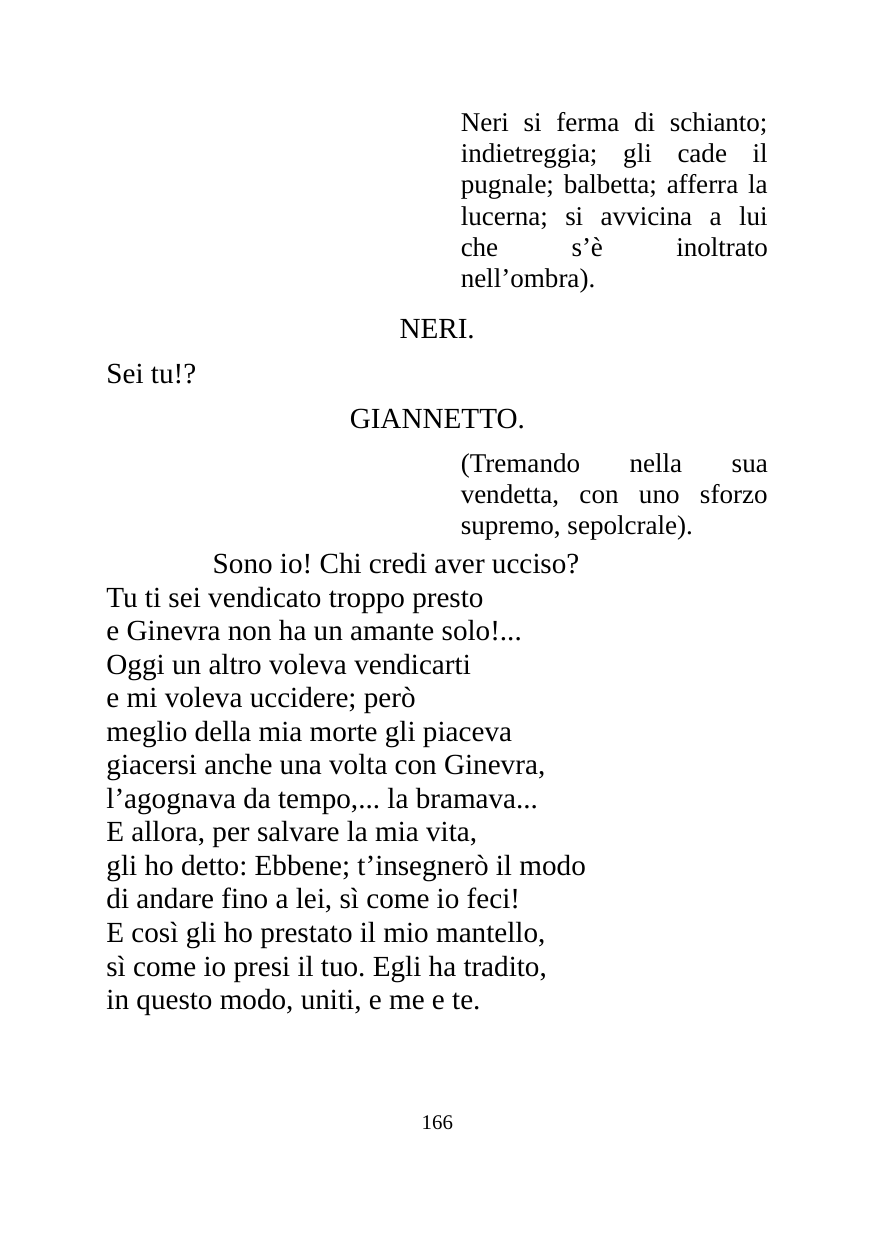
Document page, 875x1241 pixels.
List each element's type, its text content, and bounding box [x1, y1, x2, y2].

text Sei tu!? [106, 356, 768, 390]
text Neri si ferma di schianto; indietreggia; gli cade il pugnale; balbetta; afferra la lucerna; si avvicina a lui che s’è inoltrato nell’ombra). [461, 106, 768, 293]
text NERI. [106, 311, 768, 344]
text (Tremando nella sua vendetta, con uno sforzo supremo, sepolcrale). [461, 447, 768, 540]
text GIANNETTO. [106, 401, 768, 435]
text Sono io! Chi credi aver ucciso? Tu ti sei vendicato troppo presto e Ginevra non ha un amante solo!... Oggi un altro voleva vendicarti e mi voleva uccidere; però meglio della mia morte gli piaceva giacersi anche una volta con Ginevra, l’agognava da tempo,... la bramava... E allora, per salvare la mia vita, gli ho detto: Ebbene; t’insegnerò il modo di andare fino a lei, sì come io feci! E così gli ho prestato il mio mantello, sì come io presi il tuo. Egli ha tradito, in questo modo, uniti, e me e te. [106, 546, 768, 1016]
